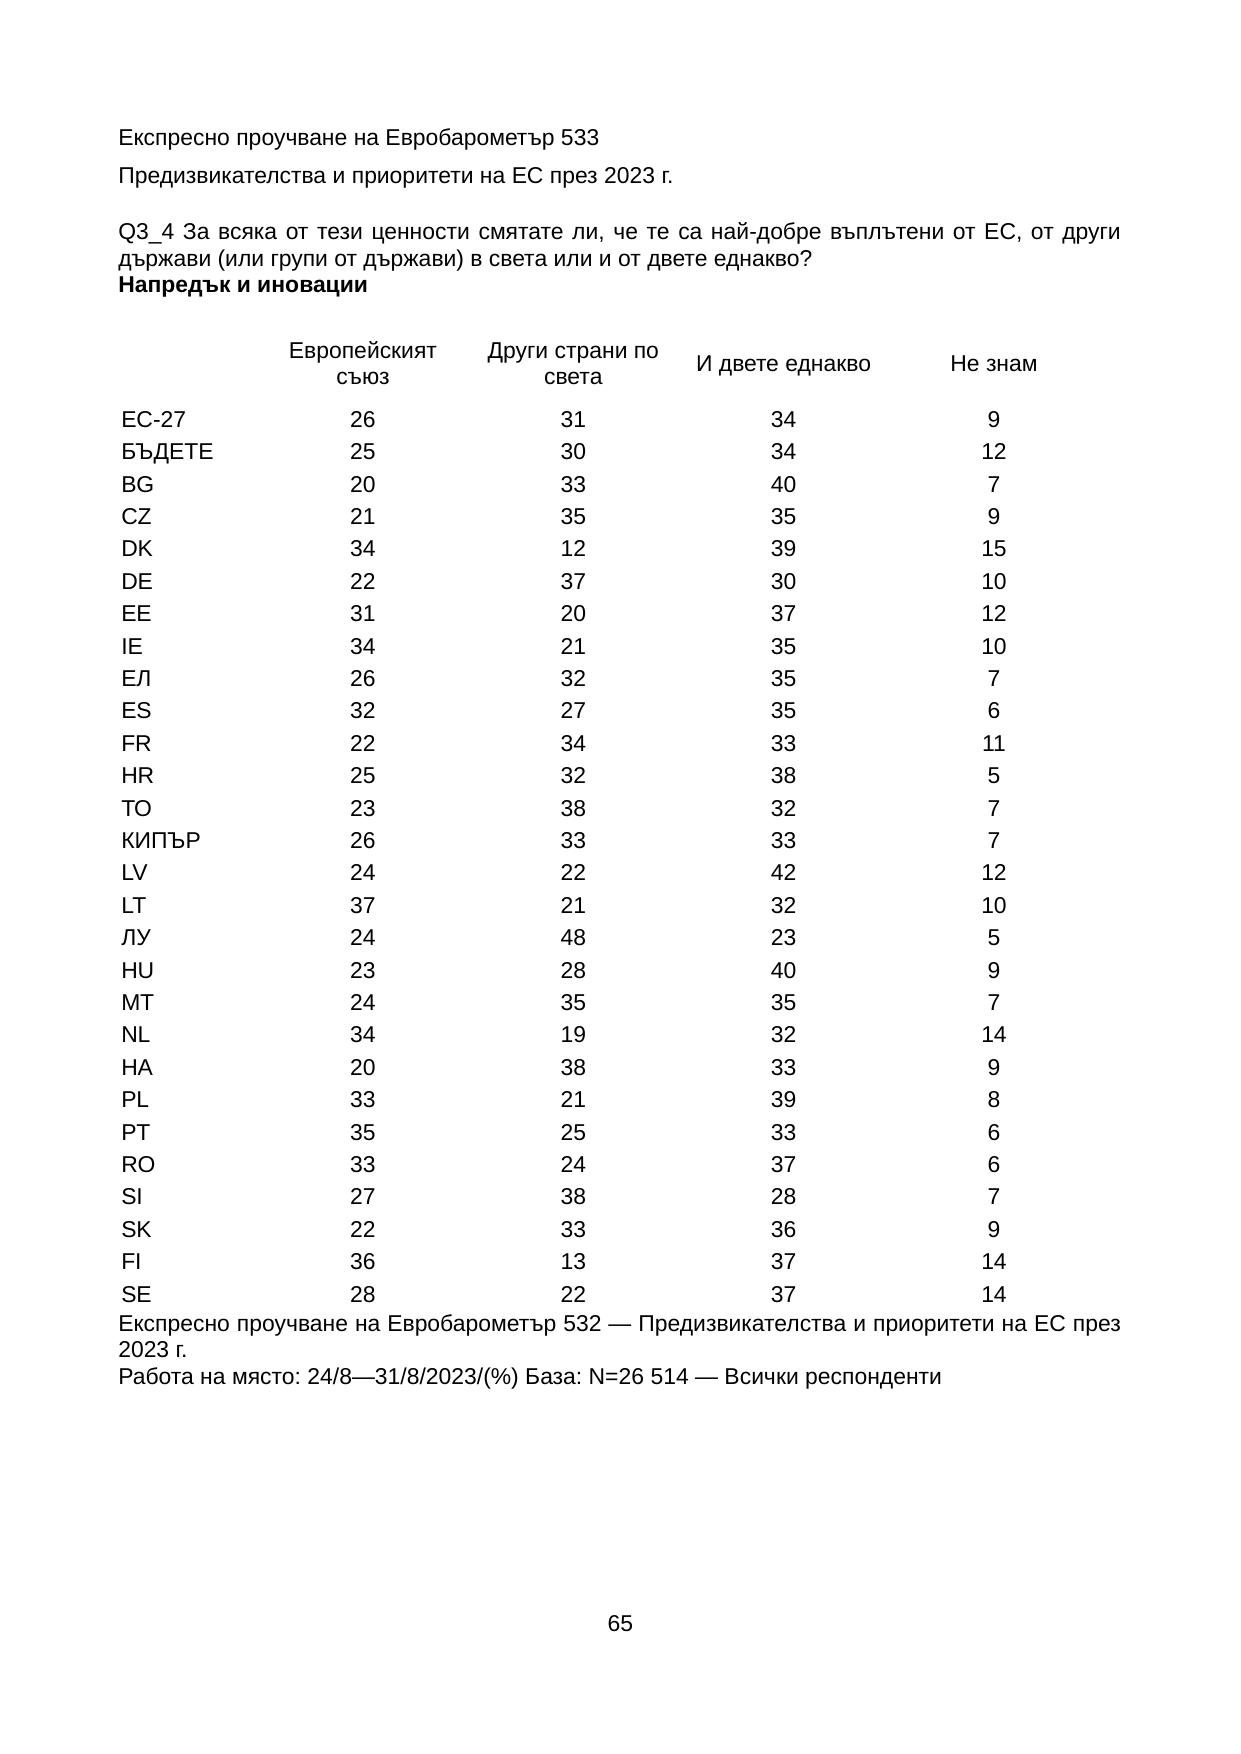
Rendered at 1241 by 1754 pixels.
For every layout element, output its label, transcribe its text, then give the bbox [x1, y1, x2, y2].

table_cell 9 [889, 954, 1099, 986]
table_cell 21 [468, 630, 678, 662]
table_cell CZ [118, 500, 258, 532]
table_cell 24 [258, 921, 468, 953]
table_cell 26 [258, 824, 468, 856]
table_cell 22 [258, 727, 468, 759]
table_cell IE [118, 630, 258, 662]
table_cell БЪДЕТЕ [118, 435, 258, 468]
table_cell LV [118, 856, 258, 889]
table_header Не знам [889, 324, 1099, 403]
table_cell 38 [468, 792, 678, 824]
table_cell 7 [889, 986, 1099, 1018]
table_cell 31 [258, 597, 468, 629]
table_cell 20 [468, 597, 678, 629]
text Работа на място: 24/8—31/8/2023/(%) База: N=26 514 — Всички респонденти [118, 1363, 1122, 1389]
table_cell 35 [678, 500, 888, 532]
table_cell MT [118, 986, 258, 1018]
table_header Европейският съюз [258, 324, 468, 403]
table_cell 12 [889, 435, 1099, 468]
table_cell 10 [889, 565, 1099, 597]
table_cell ЕС-27 [118, 403, 258, 435]
table_cell 6 [889, 694, 1099, 727]
table_cell 14 [889, 1245, 1099, 1277]
table_cell 40 [678, 954, 888, 986]
table_cell DE [118, 565, 258, 597]
table_cell 26 [258, 662, 468, 694]
table_cell 27 [468, 694, 678, 727]
table_cell 37 [258, 889, 468, 921]
table_cell 34 [258, 533, 468, 565]
table_cell 10 [889, 889, 1099, 921]
table_header [118, 324, 258, 403]
table_cell EE [118, 597, 258, 629]
text Напредък и иновации [118, 271, 1122, 297]
table_cell PL [118, 1083, 258, 1116]
table_cell 22 [258, 565, 468, 597]
table_cell 9 [889, 403, 1099, 435]
table_cell 37 [678, 1278, 888, 1310]
table_cell HU [118, 954, 258, 986]
table_cell 24 [468, 1148, 678, 1180]
table_cell 12 [468, 533, 678, 565]
table_cell SE [118, 1278, 258, 1310]
table_cell 22 [258, 1213, 468, 1245]
table_cell 23 [258, 792, 468, 824]
table_cell 11 [889, 727, 1099, 759]
table_cell 32 [678, 1018, 888, 1051]
table_cell 31 [468, 403, 678, 435]
table_cell 33 [468, 468, 678, 500]
table_cell 32 [468, 759, 678, 792]
table_cell 33 [468, 1213, 678, 1245]
table_cell ЕЛ [118, 662, 258, 694]
table_cell 35 [678, 630, 888, 662]
table_cell 34 [678, 403, 888, 435]
table_cell ЛУ [118, 921, 258, 953]
table_cell 33 [678, 727, 888, 759]
table_cell 33 [678, 1051, 888, 1083]
table_cell 34 [468, 727, 678, 759]
table_cell 21 [468, 1083, 678, 1116]
table_cell 32 [258, 694, 468, 727]
table_cell 34 [678, 435, 888, 468]
table_cell 19 [468, 1018, 678, 1051]
table_cell 37 [678, 1148, 888, 1180]
table_cell 20 [258, 468, 468, 500]
table_cell FI [118, 1245, 258, 1277]
table_cell 23 [678, 921, 888, 953]
table_cell 36 [678, 1213, 888, 1245]
table_cell 6 [889, 1148, 1099, 1180]
table_cell 25 [258, 759, 468, 792]
table_cell 35 [258, 1116, 468, 1148]
table_cell 21 [258, 500, 468, 532]
table_header И двете еднакво [678, 324, 888, 403]
table_cell BG [118, 468, 258, 500]
table_cell PT [118, 1116, 258, 1148]
table_cell LT [118, 889, 258, 921]
table_cell ТО [118, 792, 258, 824]
text Q3_4 За всяка от тези ценности смятате ли, че те са най-добре въплътени от ЕС, от други държави (или групи от държави) в света или и от двете еднакво? [118, 218, 1122, 271]
table_cell 15 [889, 533, 1099, 565]
table_cell 8 [889, 1083, 1099, 1116]
table_cell 48 [468, 921, 678, 953]
table_cell 34 [258, 1018, 468, 1051]
table_cell 35 [678, 694, 888, 727]
table_cell SK [118, 1213, 258, 1245]
table_cell 33 [678, 824, 888, 856]
table_cell 35 [468, 986, 678, 1018]
table_cell 14 [889, 1018, 1099, 1051]
table_cell 33 [258, 1148, 468, 1180]
table_cell 33 [468, 824, 678, 856]
table_cell КИПЪР [118, 824, 258, 856]
table_cell 7 [889, 824, 1099, 856]
table_cell 38 [468, 1180, 678, 1213]
table_cell FR [118, 727, 258, 759]
table_cell 20 [258, 1051, 468, 1083]
table_cell 12 [889, 856, 1099, 889]
table_cell 26 [258, 403, 468, 435]
table_cell 32 [678, 792, 888, 824]
table_cell 9 [889, 1051, 1099, 1083]
table_cell 37 [678, 1245, 888, 1277]
table_cell 10 [889, 630, 1099, 662]
table_cell 34 [258, 630, 468, 662]
table_cell SI [118, 1180, 258, 1213]
table_cell 35 [678, 662, 888, 694]
table_cell 24 [258, 856, 468, 889]
table_cell 24 [258, 986, 468, 1018]
table_cell 30 [678, 565, 888, 597]
table_cell 25 [468, 1116, 678, 1148]
table_cell 7 [889, 468, 1099, 500]
table_cell 37 [468, 565, 678, 597]
table_cell 32 [678, 889, 888, 921]
table_cell DK [118, 533, 258, 565]
table_cell ES [118, 694, 258, 727]
table_cell 7 [889, 792, 1099, 824]
table_cell HR [118, 759, 258, 792]
table_cell 33 [678, 1116, 888, 1148]
table_cell 28 [678, 1180, 888, 1213]
table_cell 23 [258, 954, 468, 986]
table_cell 38 [678, 759, 888, 792]
table_cell 5 [889, 921, 1099, 953]
table_cell 35 [468, 500, 678, 532]
table_cell 37 [678, 597, 888, 629]
table_cell 28 [468, 954, 678, 986]
table_cell 22 [468, 856, 678, 889]
table_cell 13 [468, 1245, 678, 1277]
table_cell 30 [468, 435, 678, 468]
text Експресно проучване на Евробарометър 532 — Предизвикателства и приоритети на ЕС през 2023 г. [118, 1310, 1122, 1363]
table_cell 40 [678, 468, 888, 500]
table_cell 12 [889, 597, 1099, 629]
table_cell 39 [678, 533, 888, 565]
table_cell 42 [678, 856, 888, 889]
table_cell 35 [678, 986, 888, 1018]
table_cell НА [118, 1051, 258, 1083]
table_cell 39 [678, 1083, 888, 1116]
table_header Други страни по света [468, 324, 678, 403]
table_cell 21 [468, 889, 678, 921]
table_cell 28 [258, 1278, 468, 1310]
table_cell 25 [258, 435, 468, 468]
table_cell 6 [889, 1116, 1099, 1148]
table_cell 36 [258, 1245, 468, 1277]
table_cell RO [118, 1148, 258, 1180]
table_cell 9 [889, 500, 1099, 532]
table_cell 14 [889, 1278, 1099, 1310]
table_cell 27 [258, 1180, 468, 1213]
table_cell 7 [889, 662, 1099, 694]
table_cell 7 [889, 1180, 1099, 1213]
table_cell 33 [258, 1083, 468, 1116]
table_cell 9 [889, 1213, 1099, 1245]
table_cell 5 [889, 759, 1099, 792]
table_cell 38 [468, 1051, 678, 1083]
table_cell 22 [468, 1278, 678, 1310]
table_cell 32 [468, 662, 678, 694]
table_cell NL [118, 1018, 258, 1051]
